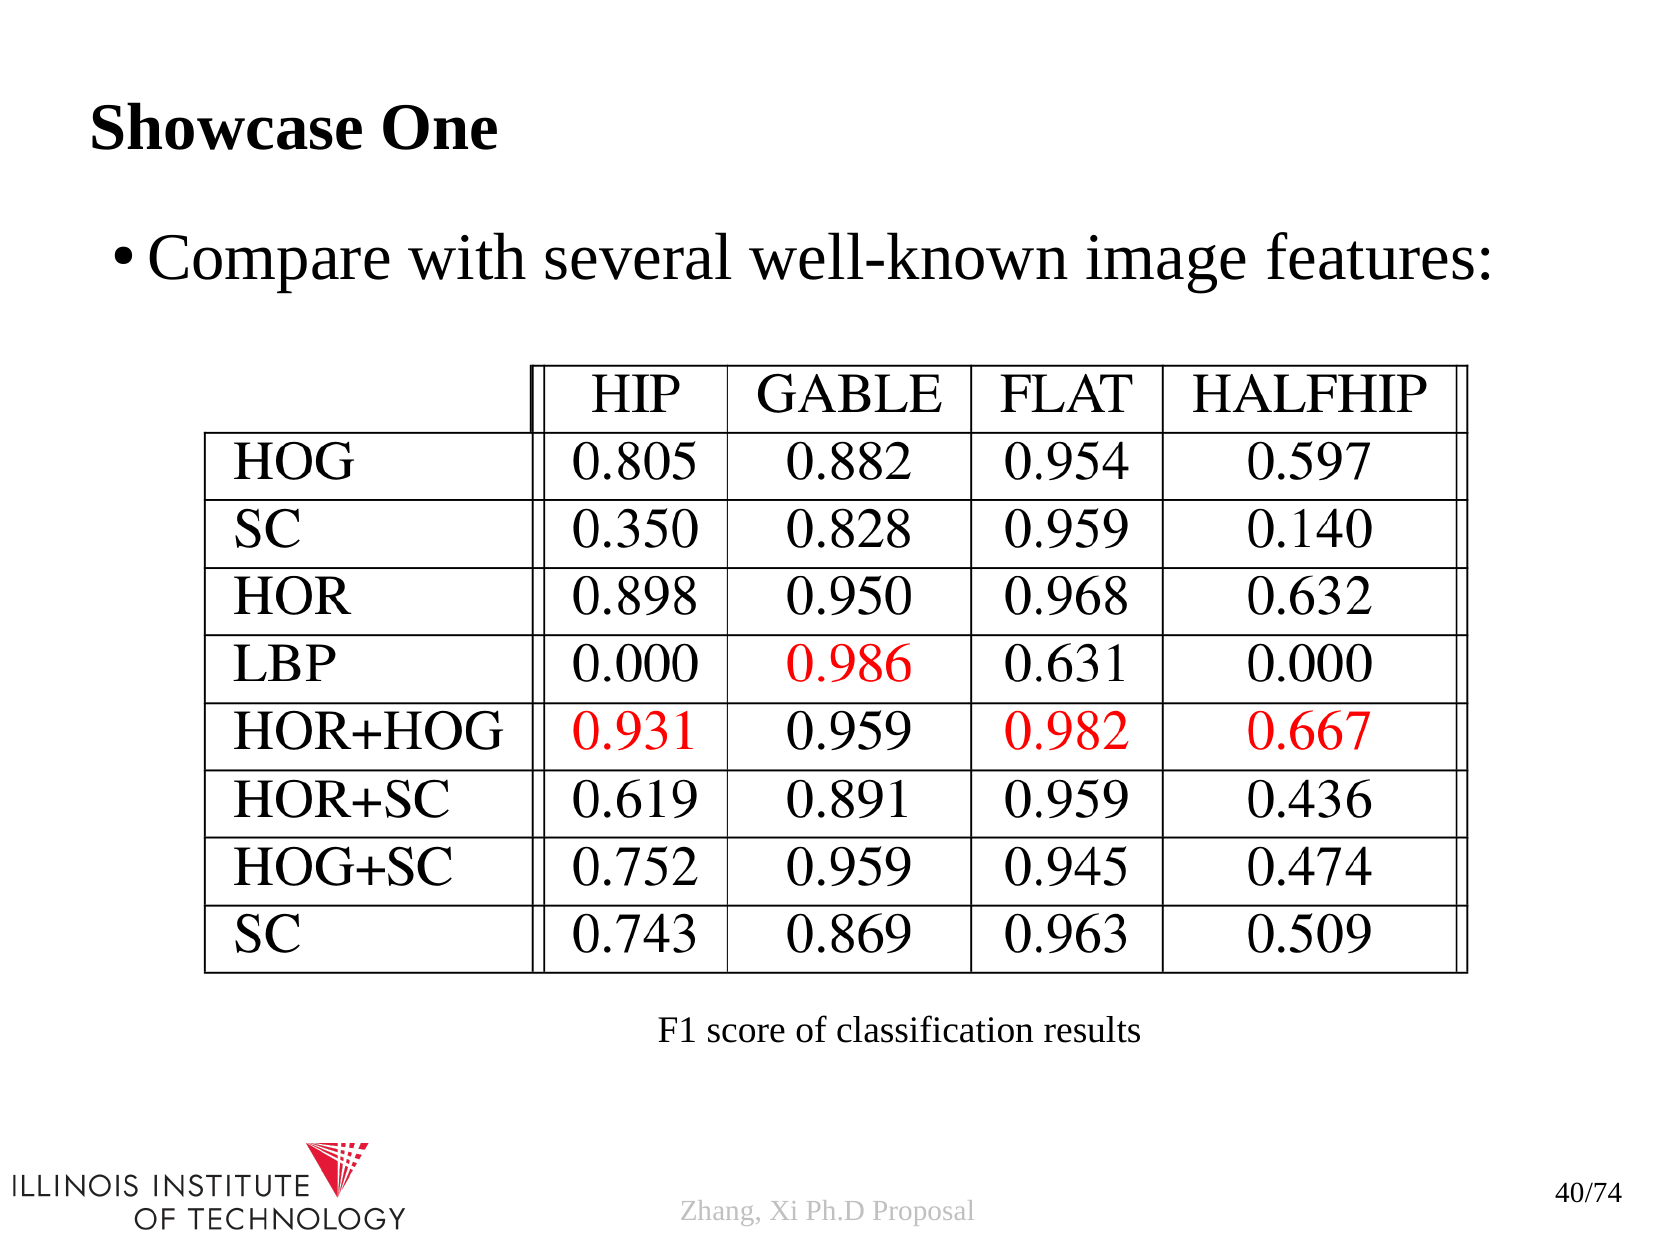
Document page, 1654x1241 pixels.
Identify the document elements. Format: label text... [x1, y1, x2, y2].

text_box Compare with several well-known image features: [96, 175, 1612, 302]
picture [180, 343, 1484, 991]
text_box Showcase One [75, 45, 1471, 135]
picture [13, 1142, 406, 1230]
text_box F1 score of classification results [615, 981, 1186, 1038]
